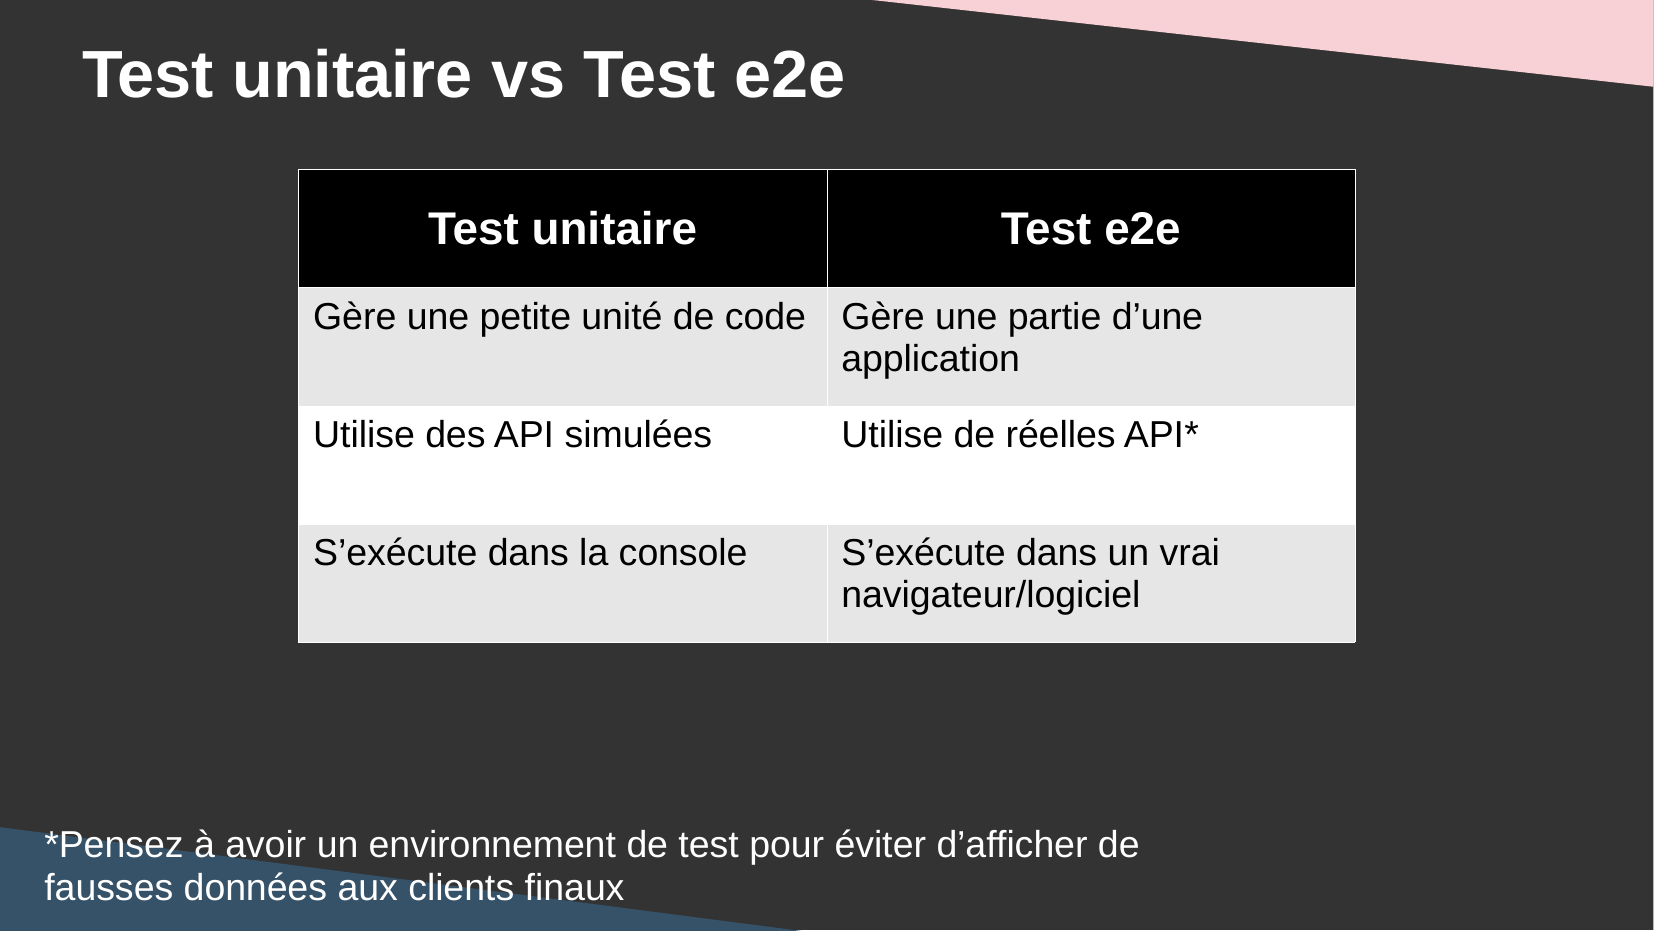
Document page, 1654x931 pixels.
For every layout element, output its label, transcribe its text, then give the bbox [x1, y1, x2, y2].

table_header Test e2e [828, 170, 1355, 287]
table_cell Utilise de réelles API* [828, 407, 1355, 524]
text_box [872, 0, 1654, 87]
table_header Test unitaire [299, 170, 827, 287]
table_cell S’exécute dans un vrai navigateur/logiciel [828, 525, 1355, 642]
text_box [0, 827, 802, 931]
table_cell Gère une petite unité de code [299, 288, 827, 406]
text_box *Pensez à avoir un environnement de test pour éviter d’afficher de fausses données aux clients finaux [29, 816, 1241, 916]
table_cell Gère une partie d’une application [828, 288, 1355, 406]
table_cell Utilise des API simulées [299, 407, 827, 524]
table_cell S’exécute dans la console [299, 525, 827, 642]
title Test unitaire vs Test e2e [82, 37, 1571, 122]
